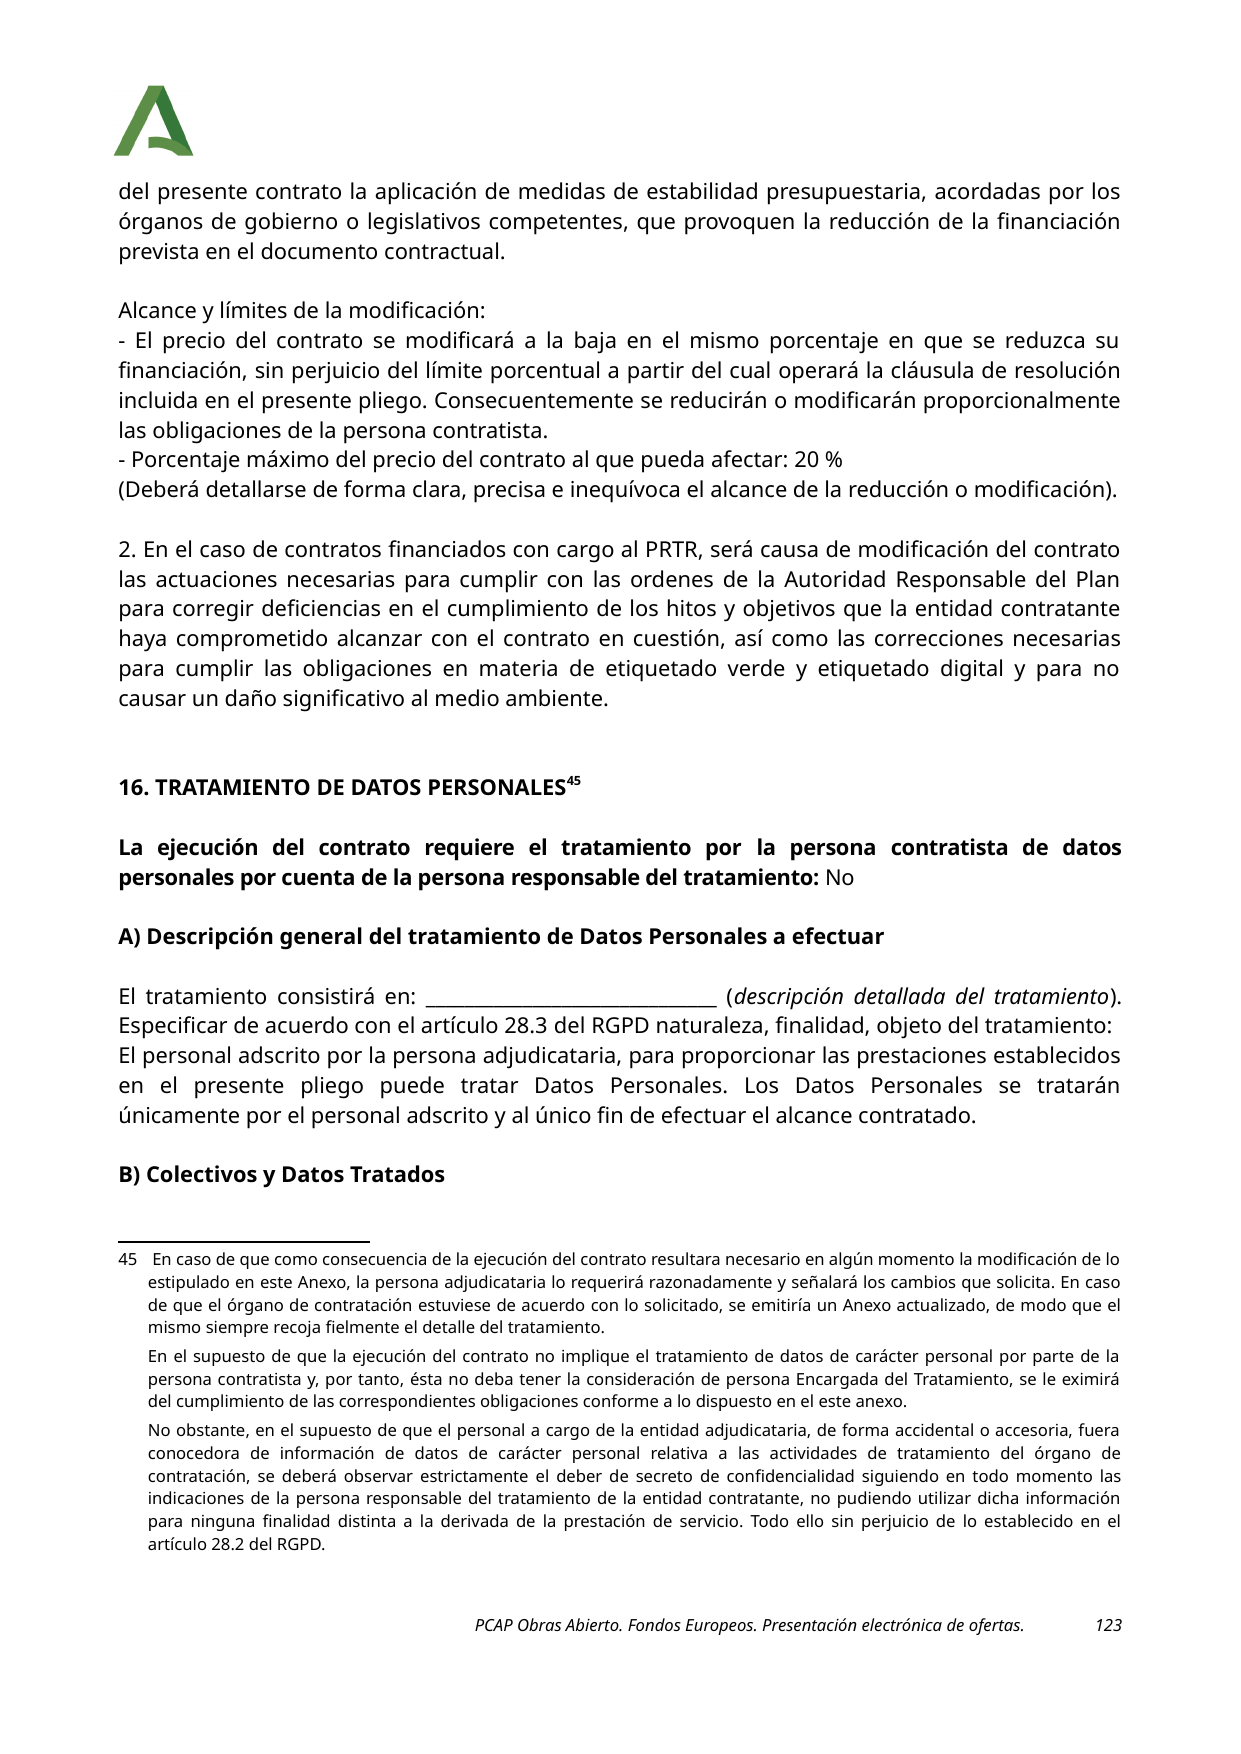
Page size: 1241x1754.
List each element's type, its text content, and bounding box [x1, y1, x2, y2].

text Alcance y límites de la modificación: [118, 296, 1122, 325]
text El tratamiento consistirá en: ______________________________ (descripción detallada del tratamiento). Especificar de acuerdo con el artículo 28.3 del RGPD naturaleza, finalidad, objeto del tratamiento: [118, 981, 1122, 1040]
text 2. En el caso de contratos financiados con cargo al PRTR, será causa de modificación del contrato las actuaciones necesarias para cumplir con las ordenes de la Autoridad Responsable del Plan para corregir deficiencias en el cumplimiento de los hitos y objetivos que la entidad contratante haya comprometido alcanzar con el contrato en cuestión, así como las correcciones necesarias para cumplir las obligaciones en materia de etiquetado verde y etiquetado digital y para no causar un daño significativo al medio ambiente. [118, 534, 1122, 713]
text A) Descripción general del tratamiento de Datos Personales a efectuar [118, 921, 1122, 951]
text La ejecución del contrato requiere el tratamiento por la persona contratista de datos personales por cuenta de la persona responsable del tratamiento: No [118, 832, 1122, 891]
text En caso de que como consecuencia de la ejecución del contrato resultara necesario en algún momento la modificación de lo estipulado en este Anexo, la persona adjudicataria lo requerirá razonadamente y señalará los cambios que solicita. En caso de que el órgano de contratación estuviese de acuerdo con lo solicitado, se emitiría un Anexo actualizado, de modo que el mismo siempre recoja fielmente el detalle del tratamiento. [118, 1248, 1122, 1339]
text (Deberá detallarse de forma clara, precisa e inequívoca el alcance de la reducción o modificación). [118, 474, 1122, 504]
text B) Colectivos y Datos Tratados [118, 1159, 1122, 1189]
text 16. TRATAMIENTO DE DATOS PERSONALES [118, 772, 1122, 802]
text del presente contrato la aplicación de medidas de estabilidad presupuestaria, acordadas por los órganos de gobierno o legislativos competentes, que provoquen la reducción de la financiación prevista en el documento contractual. [118, 176, 1122, 266]
text No obstante, en el supuesto de que el personal a cargo de la entidad adjudicataria, de forma accidental o accesoria, fuera conocedora de información de datos de carácter personal relativa a las actividades de tratamiento del órgano de contratación, se deberá observar estrictamente el deber de secreto de confidencialidad siguiendo en todo momento las indicaciones de la persona responsable del tratamiento de la entidad contratante, no pudiendo utilizar dicha información para ninguna finalidad distinta a la derivada de la prestación de servicio. Todo ello sin perjuicio de lo establecido en el artículo 28.2 del RGPD. [118, 1419, 1122, 1555]
picture [109, 81, 198, 160]
text - Porcentaje máximo del precio del contrato al que pueda afectar: 20 % [118, 444, 1122, 474]
text En el supuesto de que la ejecución del contrato no implique el tratamiento de datos de carácter personal por parte de la persona contratista y, por tanto, ésta no deba tener la consideración de persona Encargada del Tratamiento, se le eximirá del cumplimiento de las correspondientes obligaciones conforme a lo dispuesto en el este anexo. [118, 1345, 1122, 1413]
text El personal adscrito por la persona adjudicataria, para proporcionar las prestaciones establecidos en el presente pliego puede tratar Datos Personales. Los Datos Personales se tratarán únicamente por el personal adscrito y al único fin de efectuar el alcance contratado. [118, 1040, 1122, 1130]
text - El precio del contrato se modificará a la baja en el mismo porcentaje en que se reduzca su financiación, sin perjuicio del límite porcentual a partir del cual operará la cláusula de resolución incluida en el presente pliego. Consecuentemente se reducirán o modificarán proporcionalmente las obligaciones de la persona contratista. [118, 325, 1122, 444]
